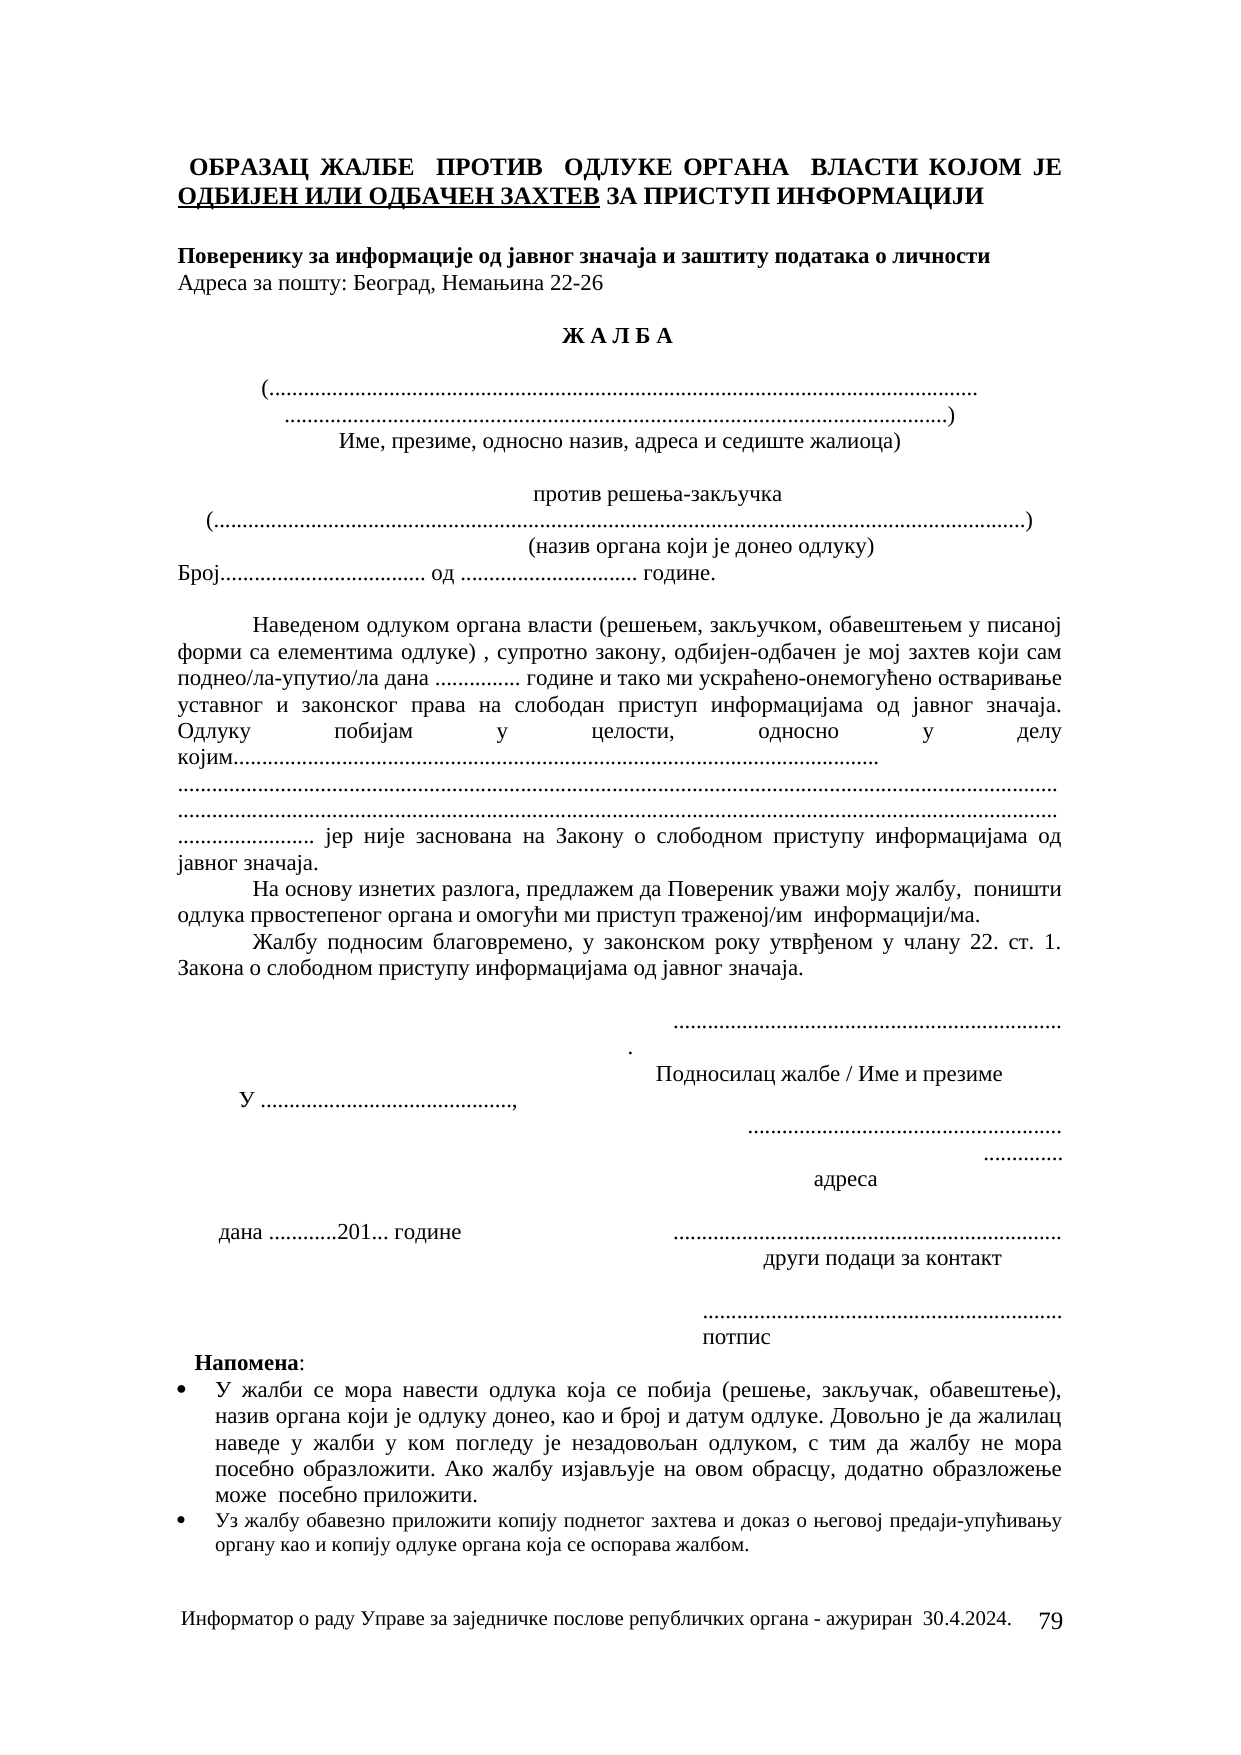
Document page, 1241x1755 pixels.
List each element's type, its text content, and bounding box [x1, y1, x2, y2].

text (назив органа који је донео одлуку) [177, 532, 1063, 559]
text ..................................................................... [627, 1007, 1063, 1059]
text адреса [177, 1165, 1063, 1191]
text Ж А Л Б А [177, 322, 1063, 348]
text Жалбу подносим благовремено, у законском року утврђеном у члану 22. ст. 1. Закона о слободном приступу информацијама од јавног значаја. [177, 928, 1063, 981]
subtitle ОБРАЗАЦ ЖАЛБЕ ПРОТИВ ОДЛУКЕ ОРГАНА ВЛАСТИ КОЈОМ ЈЕ ОДБИЈЕН ИЛИ ОДБАЧЕН ЗАХТЕВ ЗА ПРИСТУП ИНФОРМАЦИЈИ [177, 148, 1063, 210]
text ....................................................................................................................) [177, 401, 1063, 427]
text дана ............201... године .................................................................... [177, 1218, 1063, 1244]
list У жалби се мора навести одлука која се побија (решење, закључак, обавештење), назив органа који је одлуку донео, као и број и датум одлуке. Довољно је да жалилац наведе у жалби у ком погледу је незадовољан одлуком, с тим да жалбу не мора посебно образложити. Ако жалбу изјављује на овом обрасцу, додатно образложење може посебно приложити. [177, 1376, 1063, 1508]
text Напомена: [177, 1349, 1063, 1376]
text против решења-закључка (..............................................................................................................................................) [177, 480, 1063, 532]
text други подаци за контакт [702, 1244, 1063, 1270]
list Уз жалбу обавезно приложити копију поднетог захтева и доказ о његовој предаји-упућивању органу као и копију одлуке органа која се оспорава жалбом. [177, 1508, 1063, 1556]
text ............................................................................................................................................................................................................................................................................................................................................ јер није заснована на Закону о слободном приступу информацијама од јавног значаја. [177, 770, 1063, 875]
text На основу изнетих разлога, предлажем да Повереник уважи моју жалбу, поништи одлука првостепеног органа и омогући ми приступ траженој/им информацији/ма. [177, 875, 1063, 928]
text (............................................................................................................................ [177, 374, 1063, 401]
text Подносилац жалбе / Име и презиме [627, 1059, 1063, 1086]
text Име, презиме, односно назив, адреса и седиште жалиоца) [177, 427, 1063, 453]
text Наведеном одлуком органа власти (решењем, закључком, обавештењем у писаној форми са елементима одлуке) , супротно закону, одбијен-одбачен је мој захтев који сам поднео/ла-упутио/ла дана ............... године и тако ми ускраћено-онемогућено остваривање уставног и законског права на слободан приступ информацијама од јавног значаја. Oдлуку побијам у целости, односно у делу којим................................................................................................................. [177, 612, 1063, 770]
text ............................................................... потпис [702, 1297, 1063, 1349]
text Адреса за пошту: Београд, Немањина 22-26 [177, 269, 1063, 295]
text Број.................................... од ............................... године. [177, 559, 1063, 585]
text У ............................................, ..................................................................... [177, 1086, 1063, 1165]
text Поверенику за информације од јавног значаја и заштиту података о личности [177, 243, 1063, 269]
